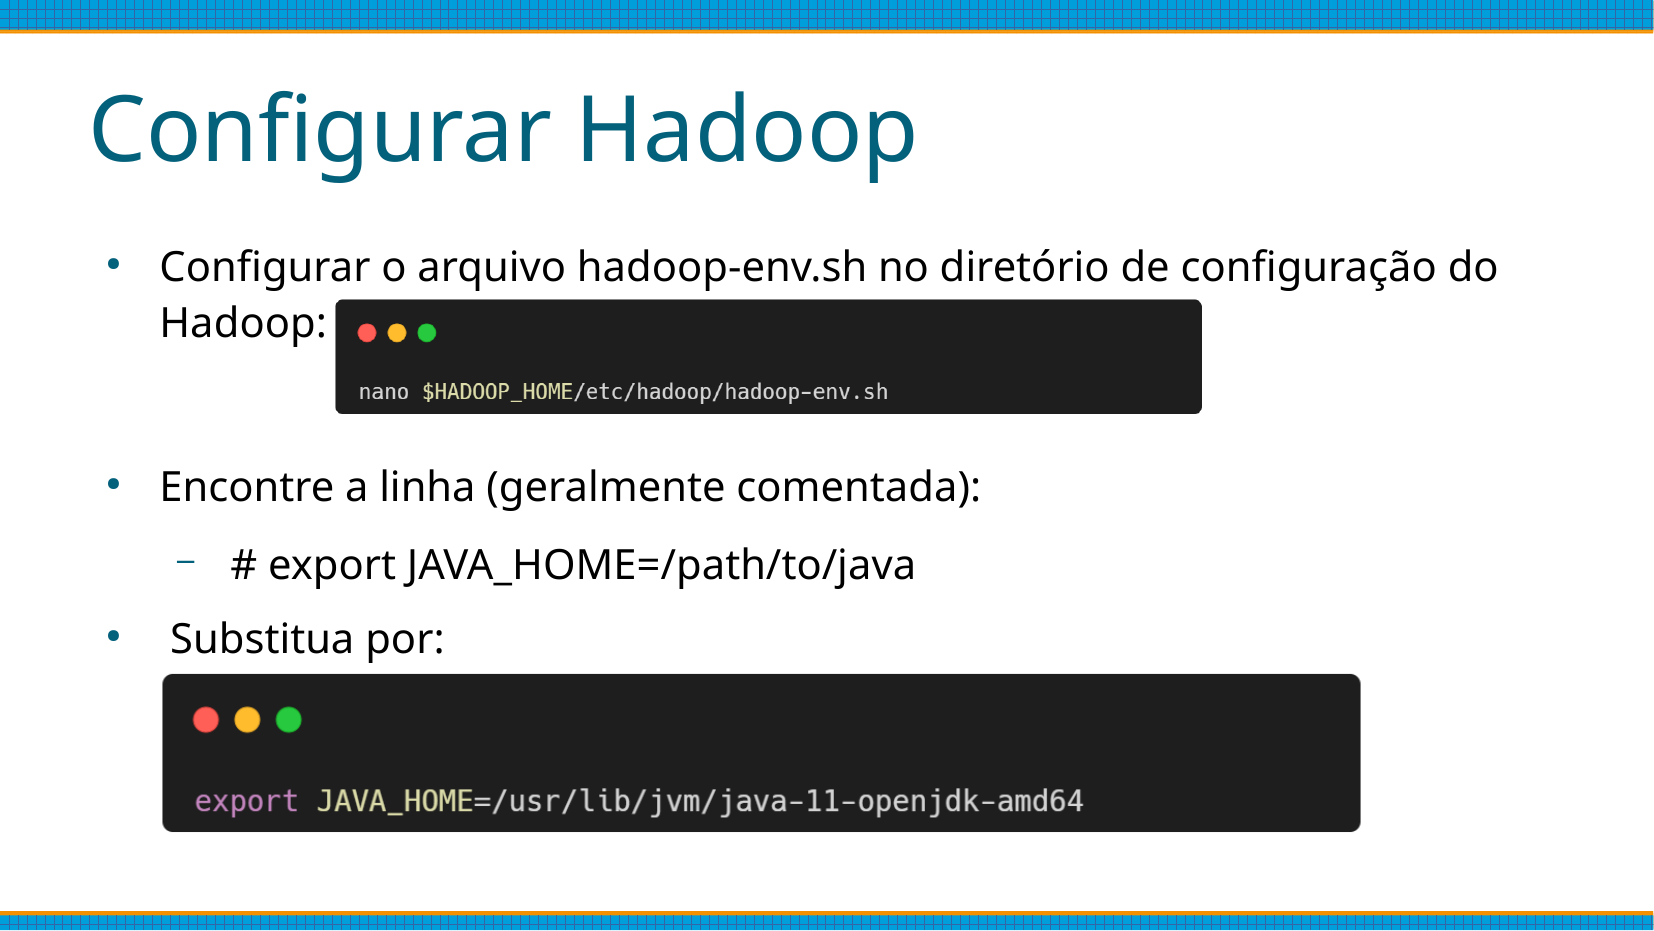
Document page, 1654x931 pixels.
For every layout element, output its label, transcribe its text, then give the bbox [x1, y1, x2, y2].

picture [147, 649, 1374, 857]
list Configurar o arquivo hadoop-env.sh no diretório de configuração do Hadoop: Encontre a linha (geralmente comentada): # export JAVA_HOME=/path/to/java Substitua por: [88, 236, 1565, 901]
picture [324, 281, 1211, 432]
title Configurar Hadoop [88, 44, 1565, 207]
